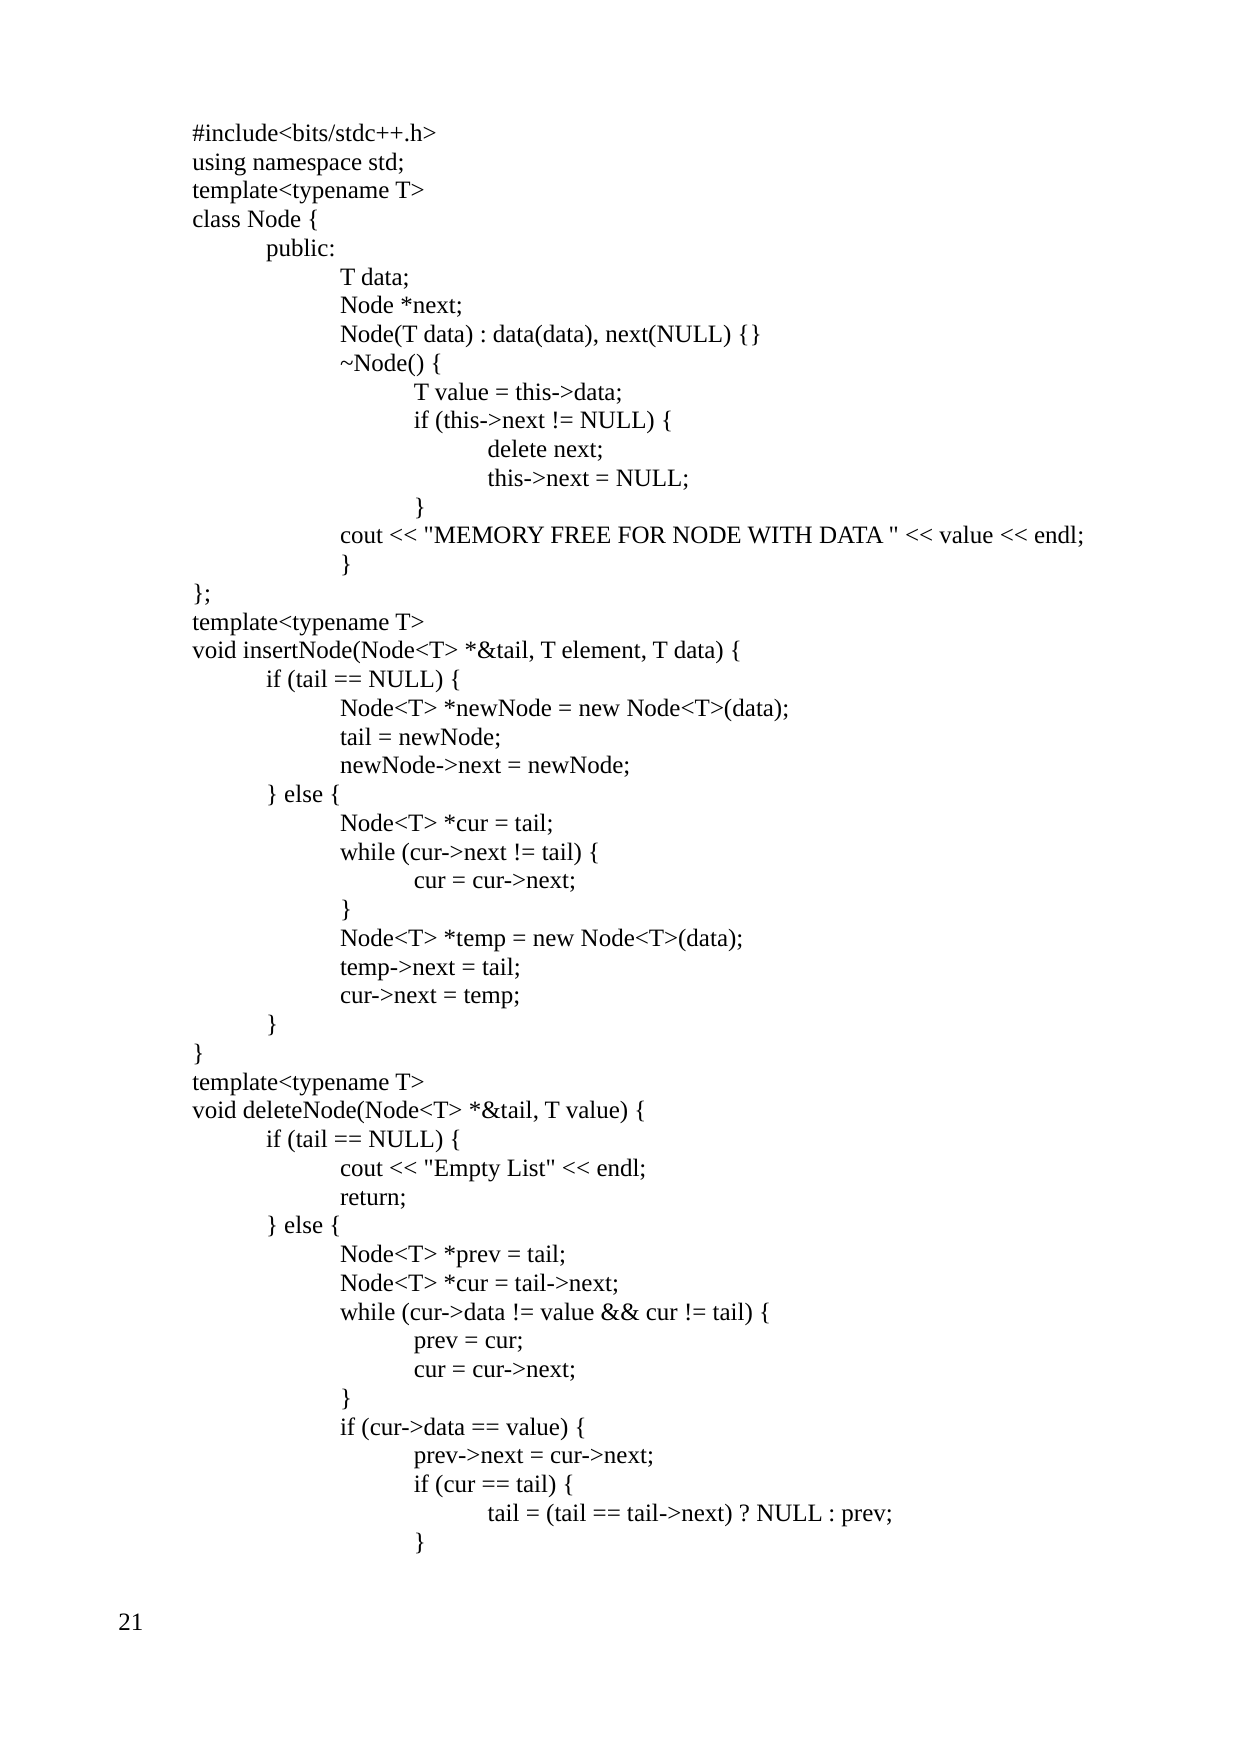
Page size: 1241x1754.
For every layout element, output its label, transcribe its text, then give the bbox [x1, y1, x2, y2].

text ~Node() { [118, 348, 1122, 377]
text template<typename T> [118, 607, 1122, 636]
text template<typename T> [118, 176, 1122, 204]
text Node *next; [118, 291, 1122, 319]
text return; [118, 1182, 1122, 1211]
text template<typename T> [118, 1067, 1122, 1096]
text Node<T> *temp = new Node<T>(data); [118, 923, 1122, 952]
text class Node { [118, 204, 1122, 233]
text temp->next = tail; [118, 952, 1122, 981]
text Node<T> *cur = tail->next; [118, 1268, 1122, 1297]
text Node<T> *cur = tail; [118, 808, 1122, 837]
text } [118, 1009, 1122, 1038]
text Node<T> *newNode = new Node<T>(data); [118, 693, 1122, 722]
text T data; [118, 262, 1122, 291]
text cur = cur->next; [118, 1354, 1122, 1383]
text Node<T> *prev = tail; [118, 1239, 1122, 1268]
text }; [118, 578, 1122, 607]
text using namespace std; [118, 147, 1122, 176]
text tail = (tail == tail->next) ? NULL : prev; [118, 1498, 1122, 1527]
text T value = this->data; [118, 377, 1122, 406]
text if (tail == NULL) { [118, 1124, 1122, 1153]
text prev->next = cur->next; [118, 1441, 1122, 1469]
text } [118, 549, 1122, 578]
text tail = newNode; [118, 722, 1122, 751]
text while (cur->next != tail) { [118, 837, 1122, 866]
text Node(T data) : data(data), next(NULL) {} [118, 319, 1122, 348]
text } [118, 1038, 1122, 1067]
text void deleteNode(Node<T> *&tail, T value) { [118, 1096, 1122, 1124]
text prev = cur; [118, 1326, 1122, 1354]
text cur = cur->next; [118, 866, 1122, 894]
text public: [118, 233, 1122, 262]
text delete next; [118, 434, 1122, 463]
text } else { [118, 1211, 1122, 1239]
text #include<bits/stdc++.h> [118, 118, 1122, 147]
text if (cur == tail) { [118, 1469, 1122, 1498]
text } [118, 1383, 1122, 1412]
text while (cur->data != value && cur != tail) { [118, 1297, 1122, 1326]
text if (this->next != NULL) { [118, 406, 1122, 434]
text this->next = NULL; [118, 463, 1122, 492]
text } [118, 1527, 1122, 1556]
text } [118, 492, 1122, 521]
text } else { [118, 779, 1122, 808]
text if (cur->data == value) { [118, 1412, 1122, 1441]
text cur->next = temp; [118, 981, 1122, 1009]
text newNode->next = newNode; [118, 751, 1122, 779]
text void insertNode(Node<T> *&tail, T element, T data) { [118, 636, 1122, 664]
text if (tail == NULL) { [118, 664, 1122, 693]
text } [118, 894, 1122, 923]
text cout << "Empty List" << endl; [118, 1153, 1122, 1182]
text cout << "MEMORY FREE FOR NODE WITH DATA " << value << endl; [118, 521, 1122, 549]
